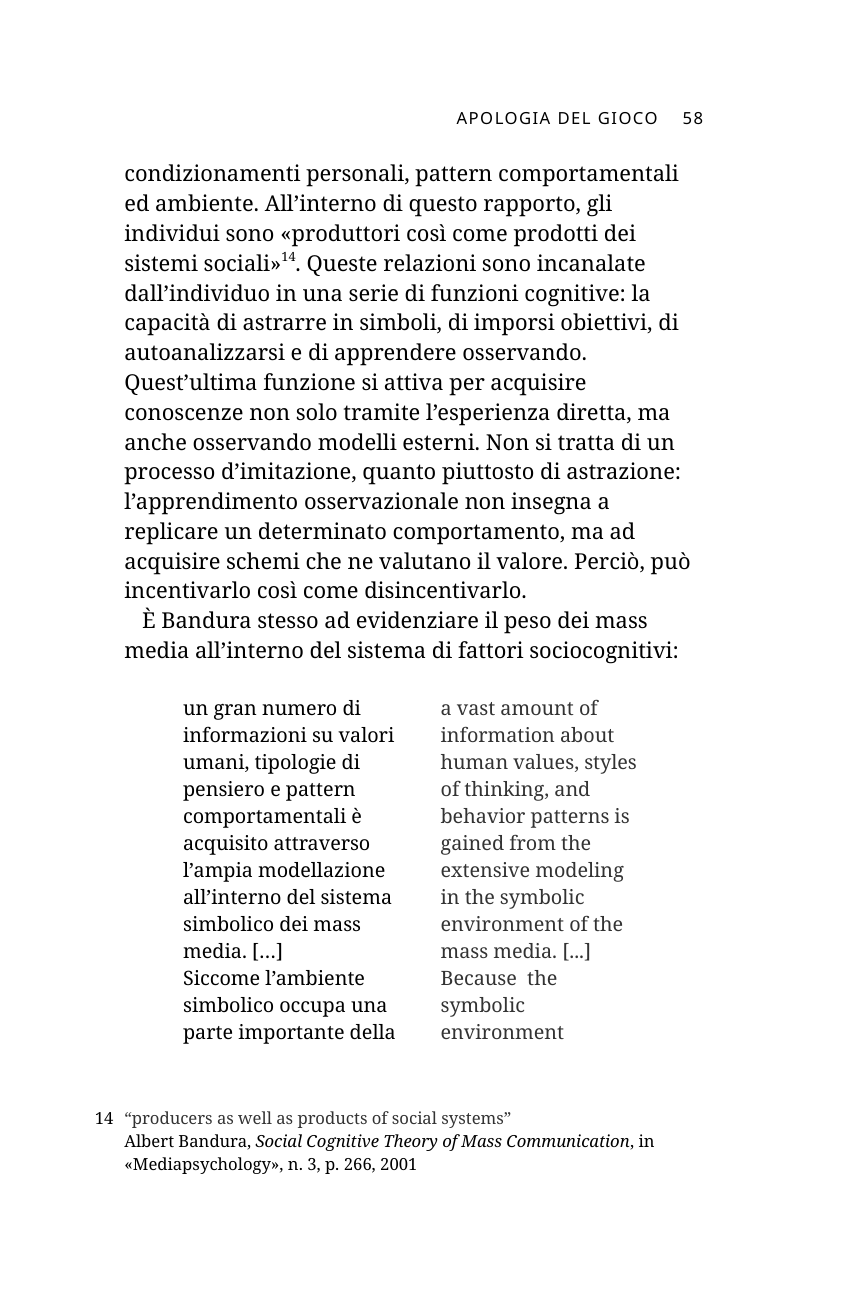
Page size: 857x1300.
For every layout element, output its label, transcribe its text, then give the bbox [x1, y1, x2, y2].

text È Bandura stesso ad evidenziare il peso dei mass media all’interno del sistema di fattori sociocognitivi: [124, 605, 703, 665]
text “producers as well as products of social systems” [94, 1107, 703, 1130]
table_header un gran numero di informazioni su valori umani, tipologie di pensiero e pattern comportamentali è acquisito attraverso l’ampia modellazione all’interno del sistema simbolico dei mass media. […] Siccome l’ambiente simbolico occupa una parte importante della [177, 665, 423, 1051]
text Albert Bandura, Social Cognitive Theory of Mass Communication, in «Mediapsychology», n. 3, p. 266, 2001 [94, 1130, 703, 1175]
text condizionamenti personali, pattern comportamentali ed ambiente. All’interno di questo rapporto, gli individui sono «produttori così come prodotti dei sistemi sociali». Queste relazioni sono incanalate dall’individuo in una serie di funzioni cognitive: la capacità di astrarre in simboli, di imporsi obiettivi, di autoanalizzarsi e di apprendere osservando. Quest’ultima funzione si attiva per acquisire conoscenze non solo tramite l’esperienza diretta, ma anche osservando modelli esterni. Non si tratta di un processo d’imitazione, quanto piuttosto di astrazione: l’apprendimento osservazionale non insegna a replicare un determinato comportamento, ma ad acquisire schemi che ne valutano il valore. Perciò, può incentivarlo così come disincentivarlo. [124, 158, 703, 605]
table_header a vast amount of information about human values, styles of thinking, and behavior patterns is gained from the extensive modeling in the symbolic environment of the mass media. [...] Because the symbolic environment [423, 665, 649, 1051]
